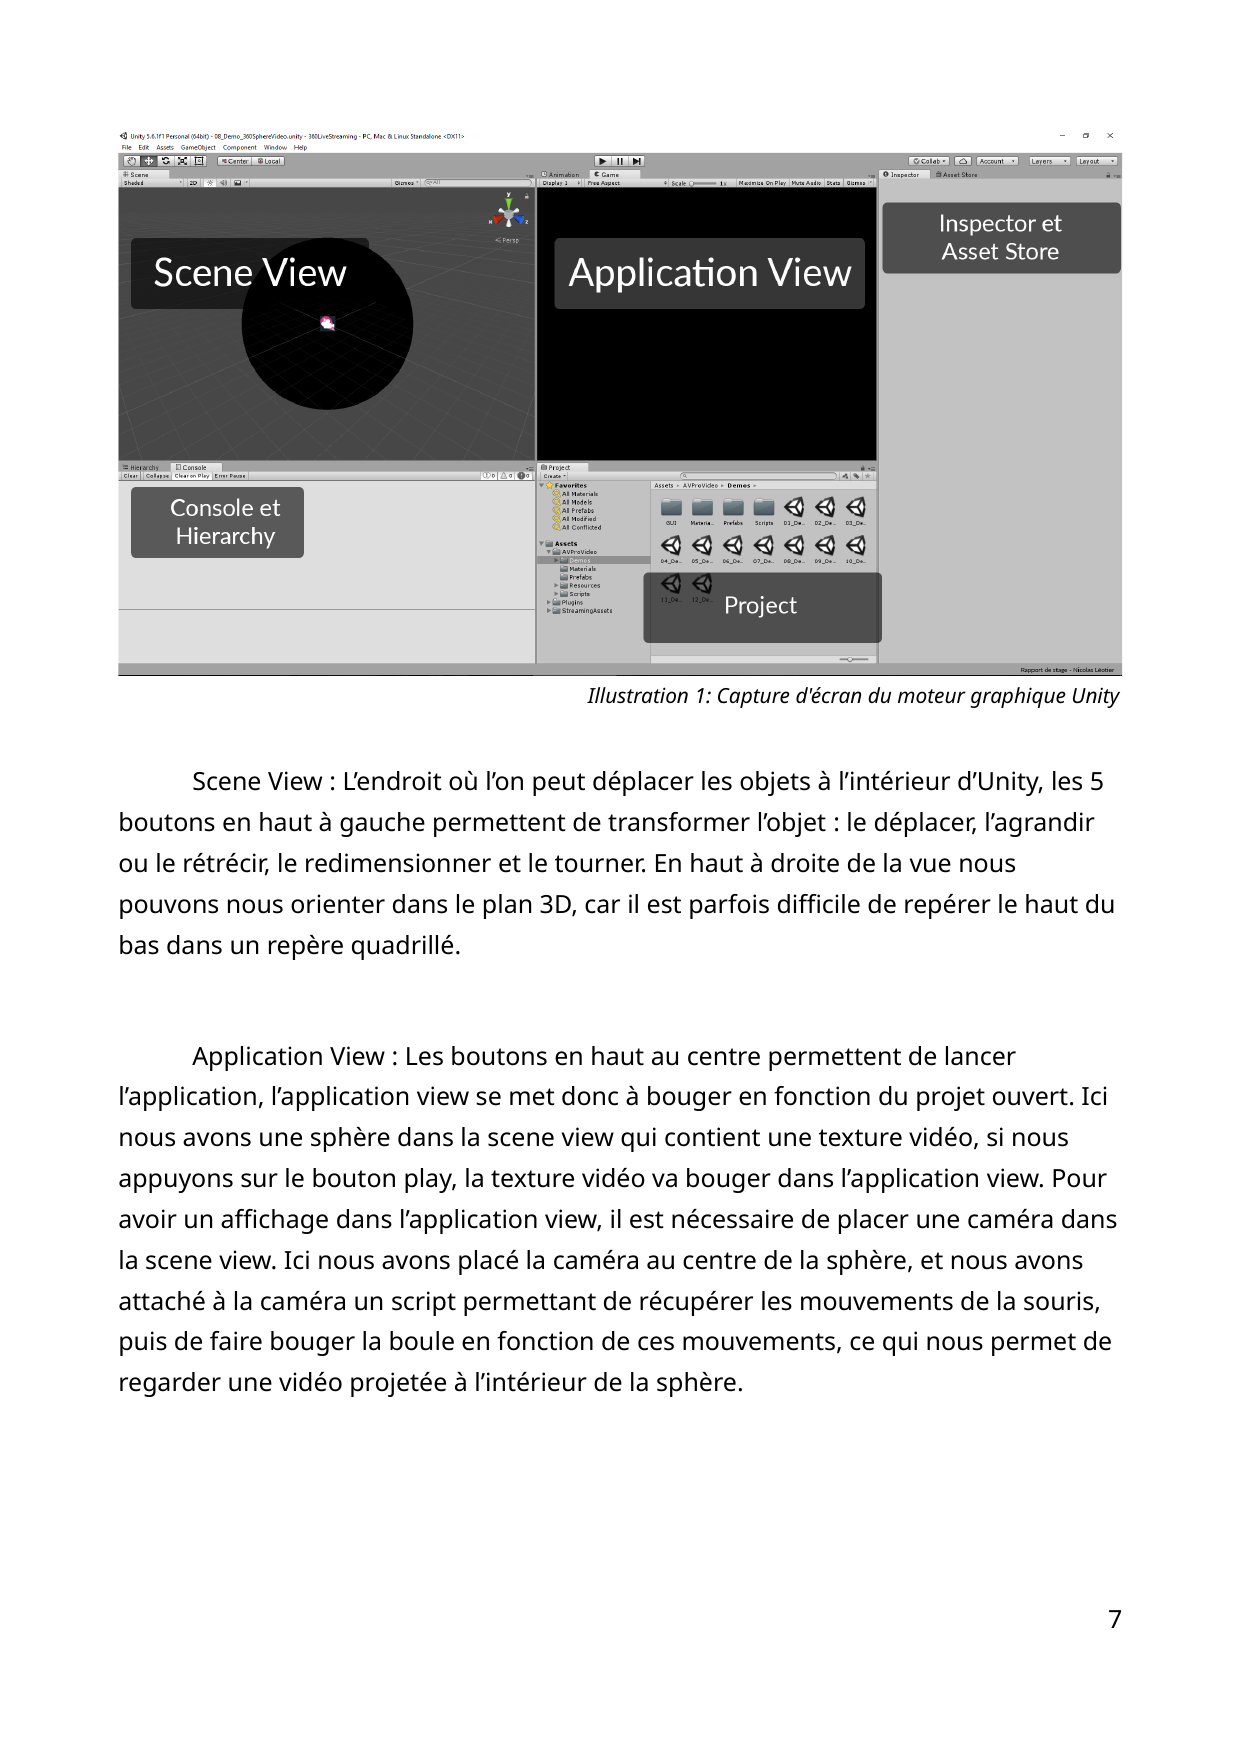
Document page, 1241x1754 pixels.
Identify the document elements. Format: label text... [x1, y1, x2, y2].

picture [118, 130, 1123, 676]
text Illustration 1: Capture d'écran du moteur graphique Unity [118, 676, 1122, 709]
text Application View : Les boutons en haut au centre permettent de lancer l’application, l’application view se met donc à bouger en fonction du projet ouvert. Ici nous avons une sphère dans la scene view qui contient une texture vidéo, si nous appuyons sur le bouton play, la texture vidéo va bouger dans l’application view. Pour avoir un affichage dans l’application view, il est nécessaire de placer une caméra dans la scene view. Ici nous avons placé la caméra au centre de la sphère, et nous avons attaché à la caméra un script permettant de récupérer les mouvements de la souris, puis de faire bouger la boule en fonction de ces mouvements, ce qui nous permet de regarder une vidéo projetée à l’intérieur de la sphère. [118, 1038, 1122, 1399]
text Scene View : L’endroit où l’on peut déplacer les objets à l’intérieur d’Unity, les 5 boutons en haut à gauche permettent de transformer l’objet : le déplacer, l’agrandir ou le rétrécir, le redimensionner et le tourner. En haut à droite de la vue nous pouvons nous orienter dans le plan 3D, car il est parfois difficile de repérer le haut du bas dans un repère quadrillé. [118, 764, 1122, 961]
